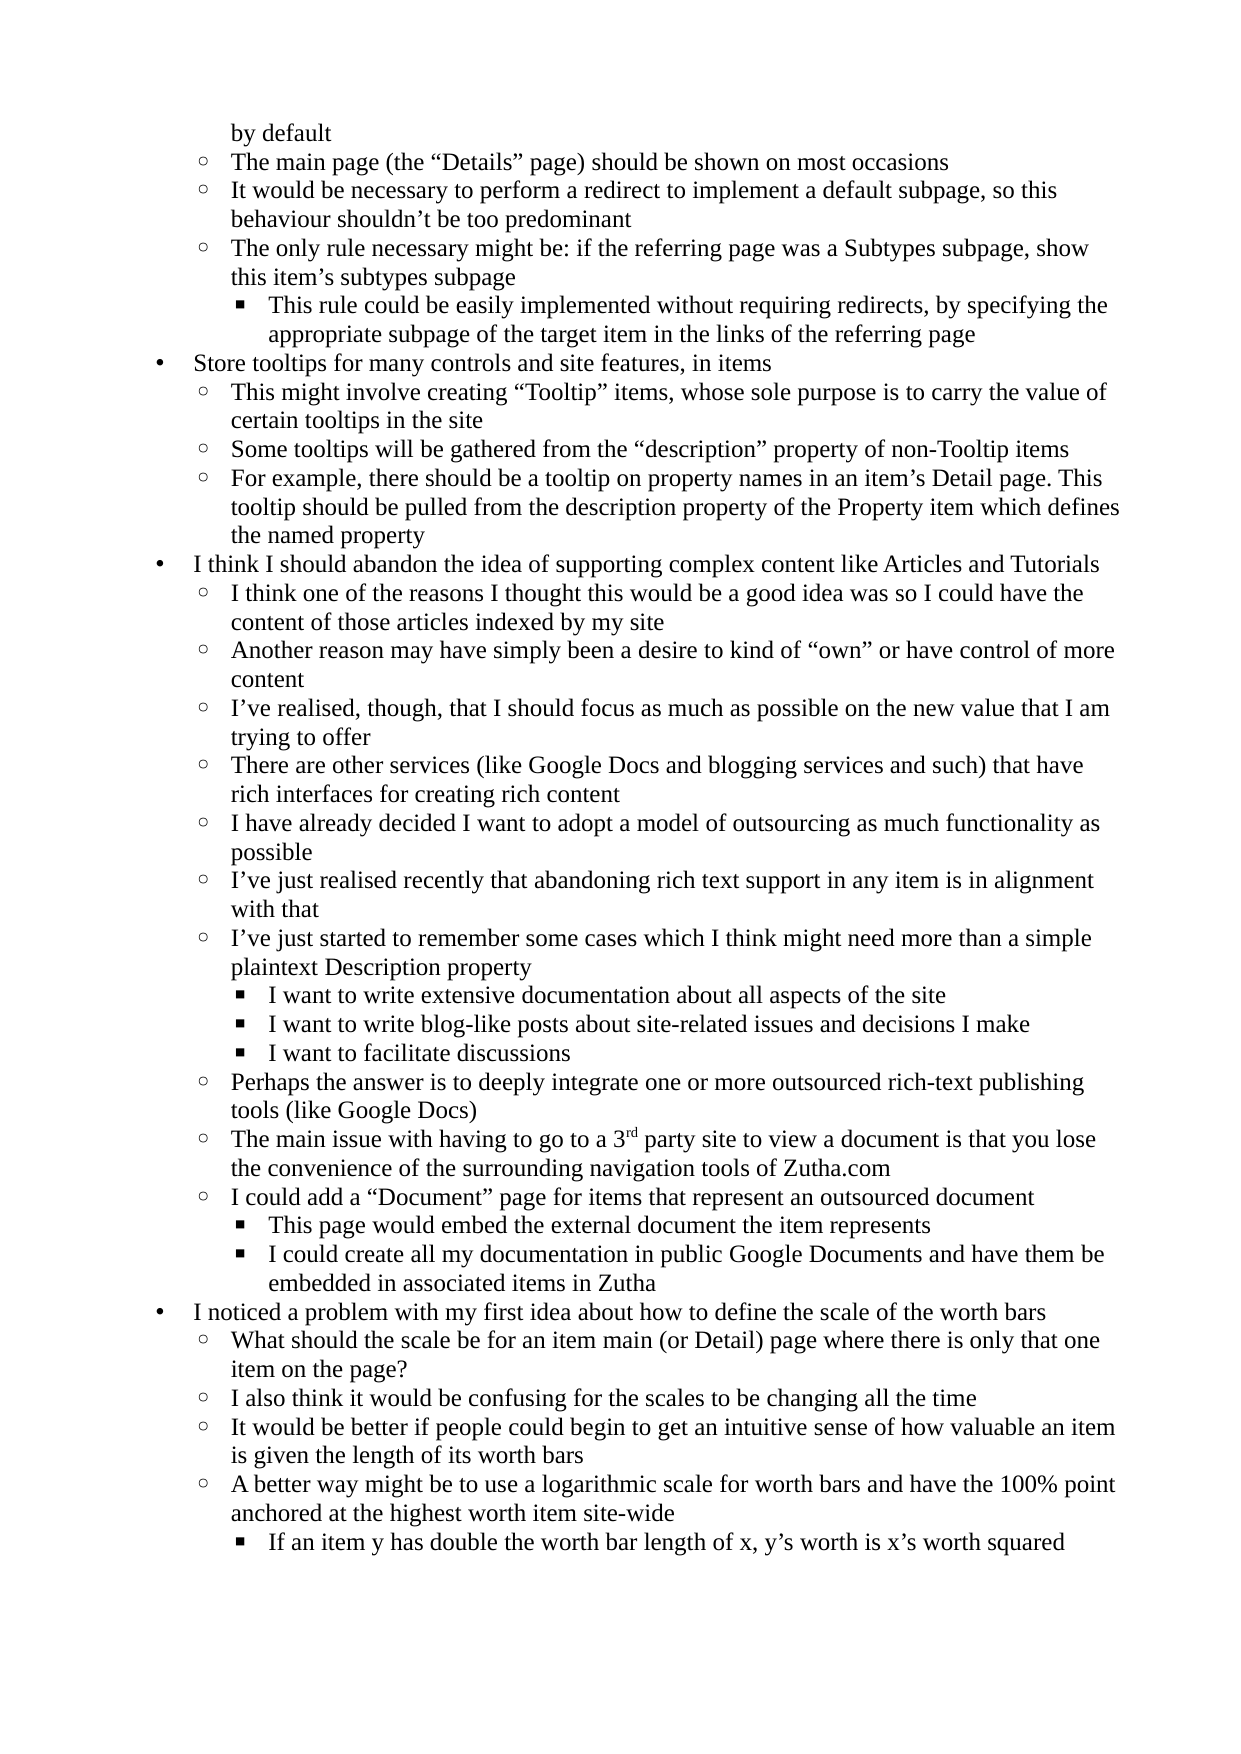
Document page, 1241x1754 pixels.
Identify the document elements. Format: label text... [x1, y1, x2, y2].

list The only rule necessary might be: if the referring page was a Subtypes subpage, show this item’s subtypes subpage [193, 233, 1122, 291]
list This might involve creating “Tooltip” items, whose sole purpose is to carry the value of certain tooltips in the site [193, 377, 1122, 434]
list This page would embed the external document the item represents [231, 1211, 1122, 1239]
list I want to write extensive documentation about all aspects of the site [231, 981, 1122, 1009]
list The main page (the “Details” page) should be shown on most occasions [193, 147, 1122, 176]
list It would be better if people could begin to get an intuitive sense of how valuable an item is given the length of its worth bars [193, 1412, 1122, 1469]
list What should the scale be for an item main (or Detail) page where there is only that one item on the page? [193, 1326, 1122, 1383]
list I’ve just started to remember some cases which I think might need more than a simple plaintext Description property [193, 923, 1122, 981]
list If an item y has double the worth bar length of x, y’s worth is x’s worth squared [231, 1527, 1122, 1556]
list Some tooltips will be gathered from the “description” property of non-Tooltip items [193, 434, 1122, 463]
list I’ve realised, though, that I should focus as much as possible on the new value that I am trying to offer [193, 693, 1122, 751]
list There are other services (like Google Docs and blogging services and such) that have rich interfaces for creating rich content [193, 751, 1122, 808]
list For example, there should be a tooltip on property names in an item’s Detail page. This tooltip should be pulled from the description property of the Property item which defines the named property [193, 463, 1122, 549]
list A better way might be to use a logarithmic scale for worth bars and have the 100% point anchored at the highest worth item site-wide [193, 1469, 1122, 1527]
list Perhaps the answer is to deeply integrate one or more outsourced rich-text publishing tools (like Google Docs) [193, 1067, 1122, 1124]
list I’ve just realised recently that abandoning rich text support in any item is in alignment with that [193, 866, 1122, 923]
list Another reason may have simply been a desire to kind of “own” or have control of more content [193, 636, 1122, 693]
list This rule could be easily implemented without requiring redirects, by specifying the appropriate subpage of the target item in the links of the referring page [231, 291, 1122, 348]
list Store tooltips for many controls and site features, in items [156, 348, 1122, 377]
list I think one of the reasons I thought this would be a good idea was so I could have the content of those articles indexed by my site [193, 578, 1122, 636]
list I could create all my documentation in public Google Documents and have them be embedded in associated items in Zutha [231, 1239, 1122, 1297]
list I want to write blog-like posts about site-related issues and decisions I make [231, 1009, 1122, 1038]
list I also think it would be confusing for the scales to be changing all the time [193, 1383, 1122, 1412]
list by default [193, 118, 1122, 147]
list I noticed a problem with my first idea about how to define the scale of the worth bars [156, 1297, 1122, 1326]
list I want to facilitate discussions [231, 1038, 1122, 1067]
list The main issue with having to go to a 3rd party site to view a document is that you lose the convenience of the surrounding navigation tools of Zutha.com [193, 1124, 1122, 1182]
list I have already decided I want to adopt a model of outsourcing as much functionality as possible [193, 808, 1122, 866]
list I think I should abandon the idea of supporting complex content like Articles and Tutorials [156, 549, 1122, 578]
list I could add a “Document” page for items that represent an outsourced document [193, 1182, 1122, 1211]
list It would be necessary to perform a redirect to implement a default subpage, so this behaviour shouldn’t be too predominant [193, 176, 1122, 233]
